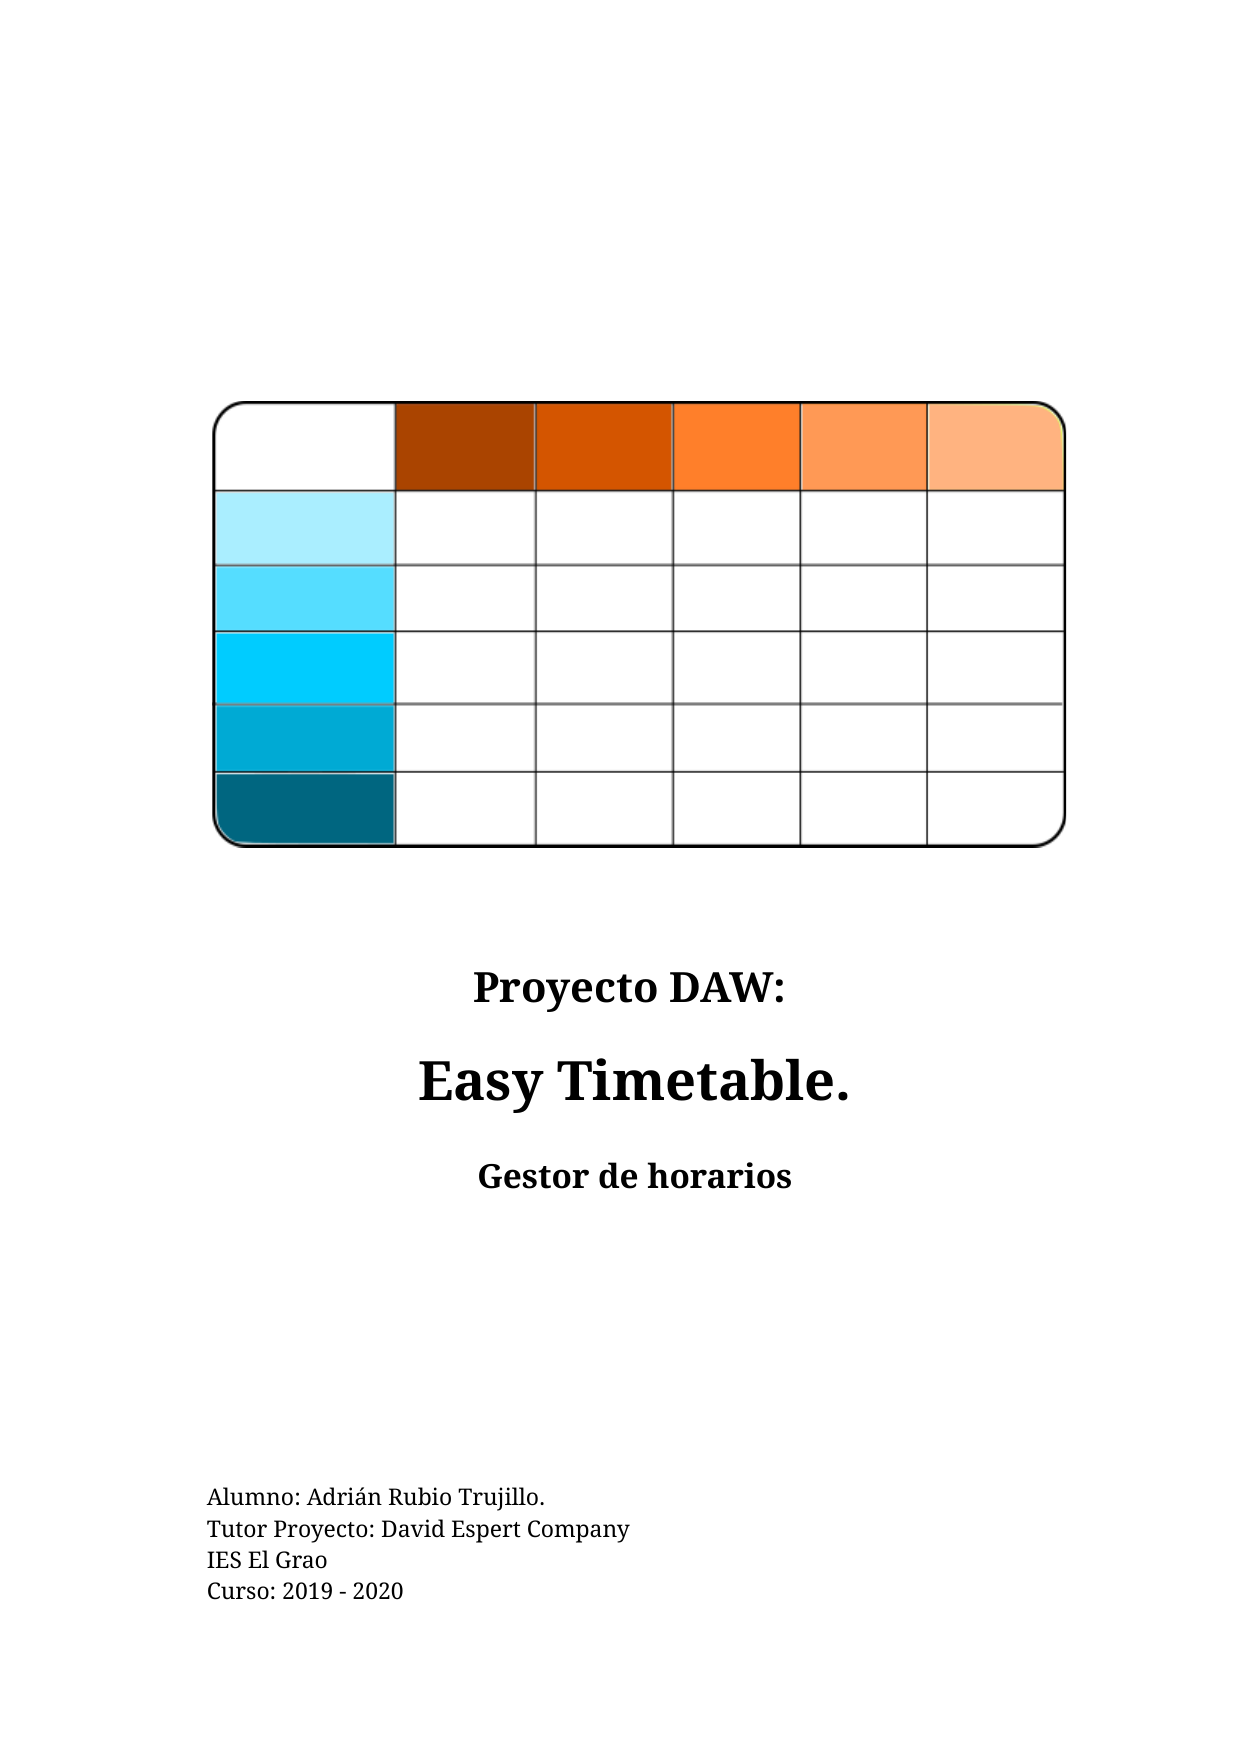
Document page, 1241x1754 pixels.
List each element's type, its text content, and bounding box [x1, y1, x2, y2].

text Proyecto DAW: [207, 957, 1063, 1014]
text Gestor de horarios [207, 1153, 1063, 1198]
text Easy Timetable. [207, 1042, 1063, 1116]
picture [212, 401, 1067, 848]
